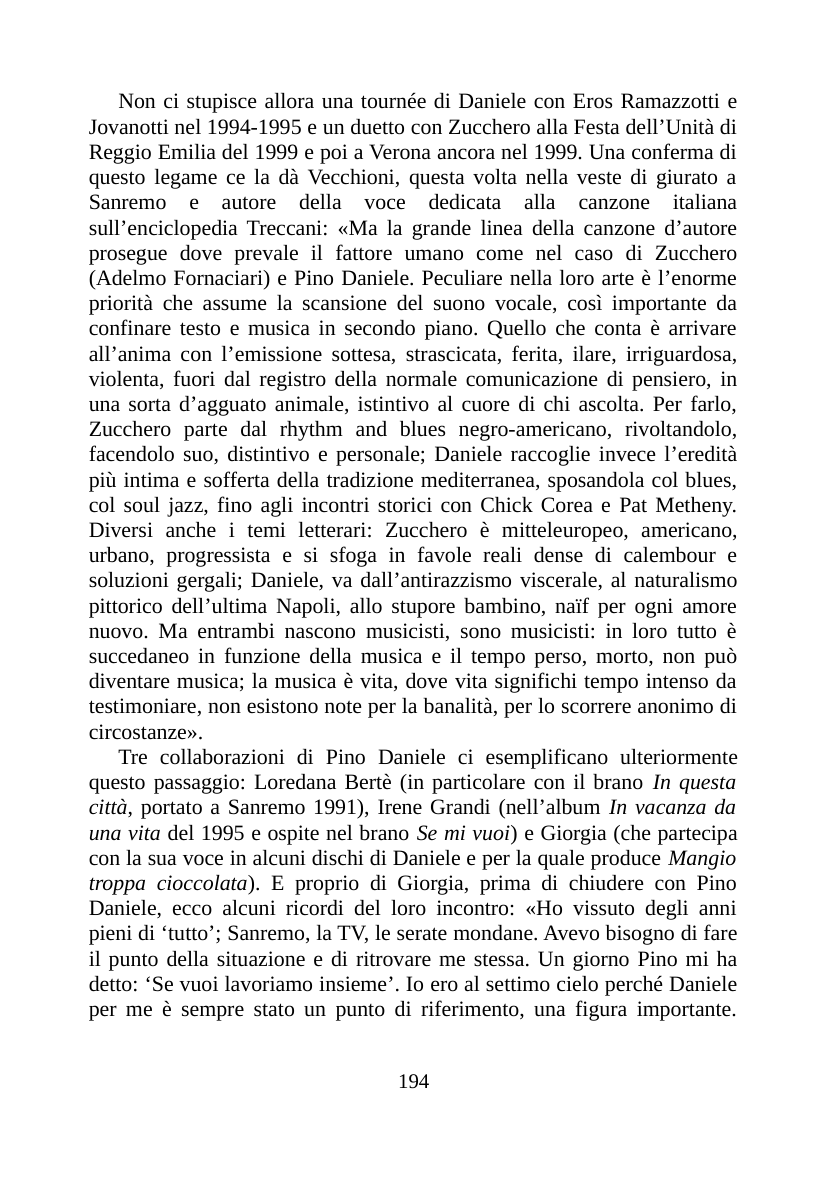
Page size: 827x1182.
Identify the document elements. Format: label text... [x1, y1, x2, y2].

text Non ci stupisce allora una tournée di Daniele con Eros Ramazzotti e Jovanotti nel 1994-1995 e un duetto con Zucchero alla Festa dell’Unità di Reggio Emilia del 1999 e poi a Verona ancora nel 1999. Una conferma di questo legame ce la dà Vecchioni, questa volta nella veste di giurato a Sanremo e autore della voce dedicata alla canzone italiana sull’enciclopedia Treccani: «Ma la grande linea della canzone d’autore prosegue dove prevale il fattore umano come nel caso di Zucchero (Adelmo Fornaciari) e Pino Daniele. Peculiare nella loro arte è l’enorme priorità che assume la scansione del suono vocale, così importante da confinare testo e musica in secondo piano. Quello che conta è arrivare all’anima con l’emissione sottesa, strascicata, ferita, ilare, irriguardosa, violenta, fuori dal registro della normale comunicazione di pensiero, in una sorta d’agguato animale, istintivo al cuore di chi ascolta. Per farlo, Zucchero parte dal rhythm and blues negro-americano, rivoltandolo, facendolo suo, distintivo e personale; Daniele raccoglie invece l’eredità più intima e sofferta della tradizione mediterranea, sposandola col blues, col soul jazz, fino agli incontri storici con Chick Corea e Pat Metheny. Diversi anche i temi letterari: Zucchero è mitteleuropeo, americano, urbano, progressista e si sfoga in favole reali dense di calembour e soluzioni gergali; Daniele, va dall’antirazzismo viscerale, al naturalismo pittorico dell’ultima Napoli, allo stupore bambino, naïf per ogni amore nuovo. Ma entrambi nascono musicisti, sono musicisti: in loro tutto è succedaneo in funzione della musica e il tempo perso, morto, non può diventare musica; la musica è vita, dove vita significhi tempo intenso da testimoniare, non esistono note per la banalità, per lo scorrere anonimo di circostanze». [88, 88, 738, 744]
text Tre collaborazioni di Pino Daniele ci esemplificano ulteriormente questo passaggio: Loredana Bertè (in particolare con il brano In questa città, portato a Sanremo 1991), Irene Grandi (nell’album In vacanza da una vita del 1995 e ospite nel brano Se mi vuoi) e Giorgia (che partecipa con la sua voce in alcuni dischi di Daniele e per la quale produce Mangio troppa cioccolata). E proprio di Giorgia, prima di chiudere con Pino Daniele, ecco alcuni ricordi del loro incontro: «Ho vissuto degli anni pieni di ‘tutto’; Sanremo, la TV, le serate mondane. Avevo bisogno di fare il punto della situazione e di ritrovare me stessa. Un giorno Pino mi ha detto: ‘Se vuoi lavoriamo insieme’. Io ero al settimo cielo perché Daniele per me è sempre stato un punto di riferimento, una figura importante. [88, 744, 738, 1021]
